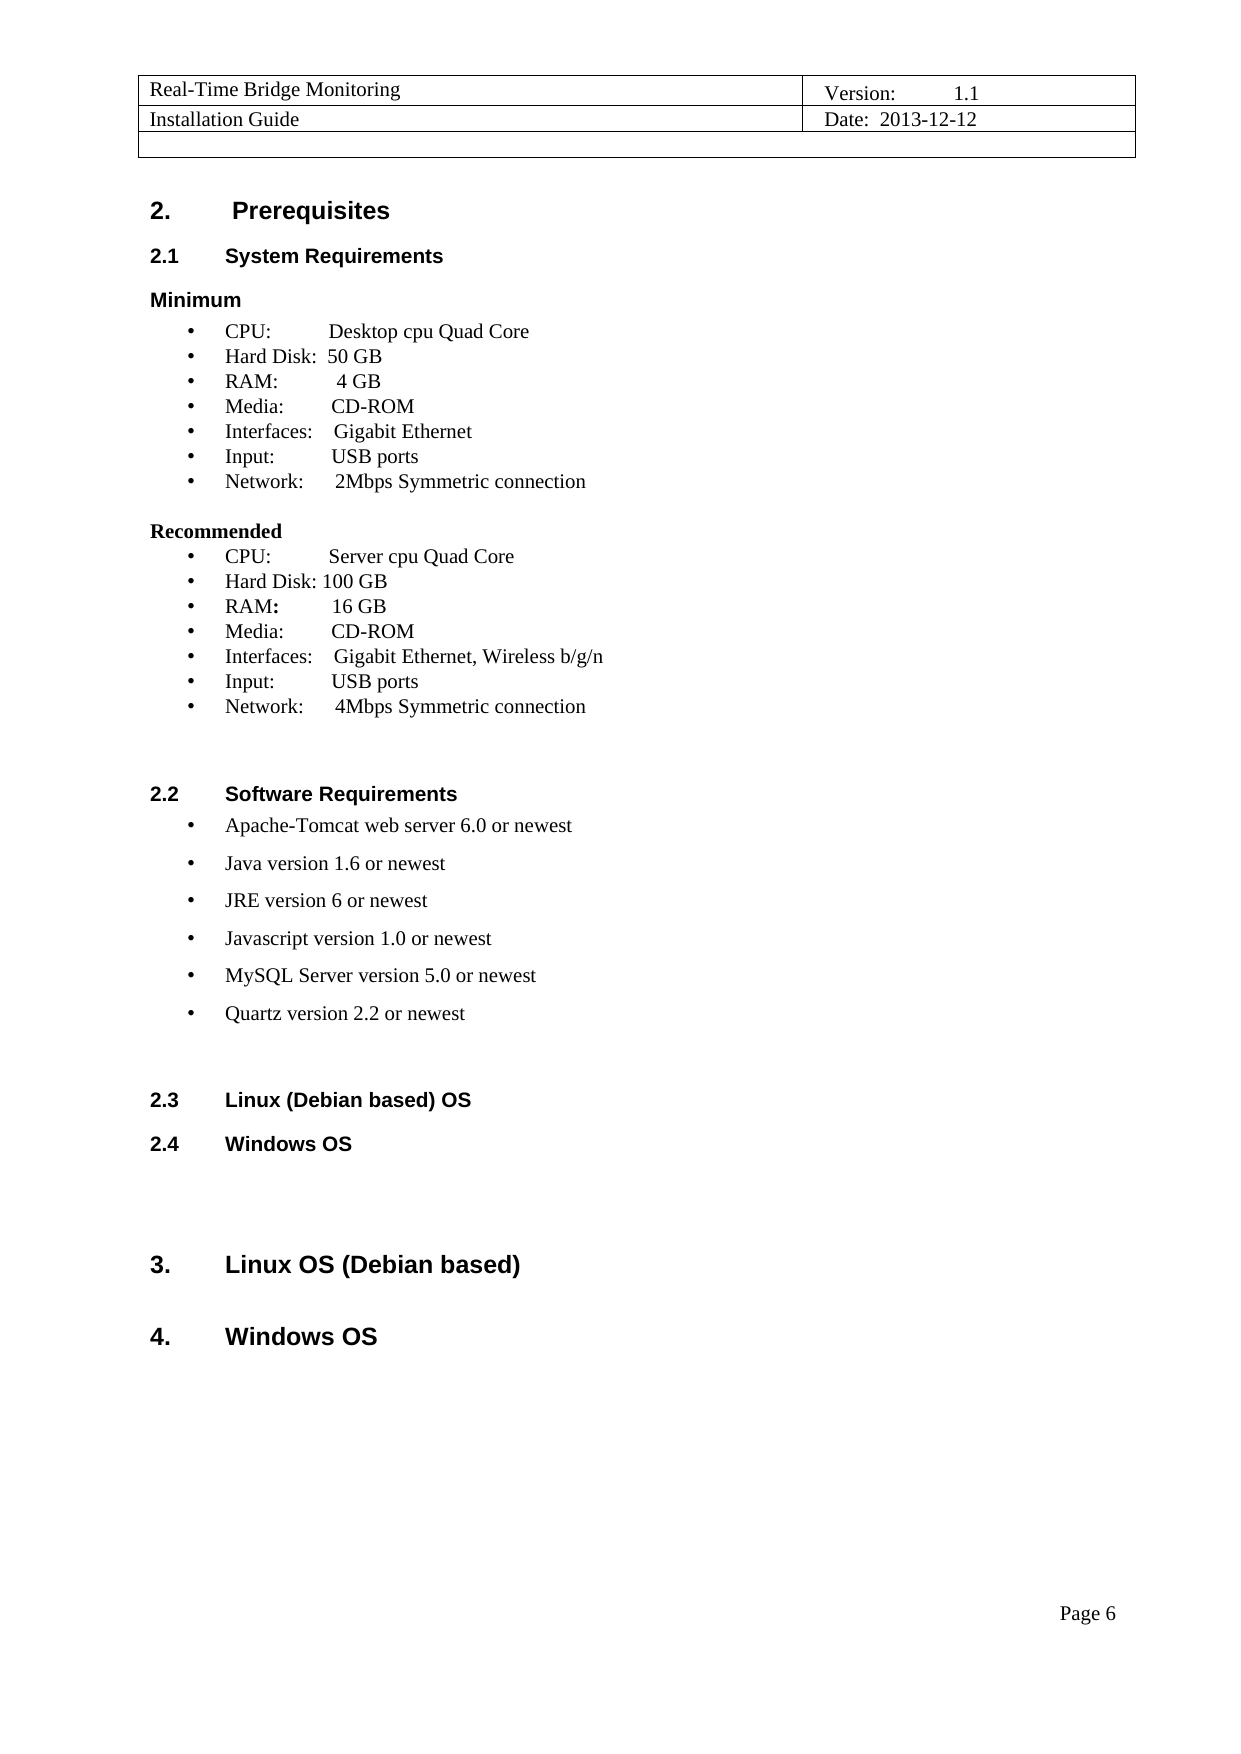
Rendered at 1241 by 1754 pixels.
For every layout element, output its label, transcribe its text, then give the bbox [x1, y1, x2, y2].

list MySQL Server version 5.0 or newest [187, 962, 1090, 987]
list Interfaces: Gigabit Ethernet, Wireless b/g/n [187, 643, 1090, 668]
list Hard Disk: 100 GB [187, 568, 1090, 593]
list CPU: Server cpu Quad Core [187, 543, 1090, 568]
subtitle Windows OS [150, 1322, 1090, 1351]
list Input: USB ports [187, 668, 1090, 693]
list Network: 2Mbps Symmetric connection [187, 468, 1090, 493]
subtitle Minimum [150, 287, 1090, 312]
subtitle Linux (Debian based) OS [150, 1087, 1090, 1112]
list RAM: 4 GB [187, 368, 1090, 393]
list RAM: 16 GB [187, 593, 1090, 618]
subtitle Windows OS [150, 1131, 1090, 1156]
list JRE version 6 or newest [187, 887, 1090, 912]
subtitle Prerequisites [150, 196, 1090, 224]
list Input: USB ports [187, 443, 1090, 468]
list Interfaces: Gigabit Ethernet [187, 418, 1090, 443]
list Network: 4Mbps Symmetric connection [187, 693, 1090, 718]
list Media: CD-ROM [187, 618, 1090, 643]
list CPU: Desktop cpu Quad Core [187, 318, 1090, 343]
list Media: CD-ROM [187, 393, 1090, 418]
subtitle Software Requirements [150, 781, 1090, 806]
list Javascript version 1.0 or newest [187, 924, 1090, 949]
text Recommended [150, 518, 1090, 543]
list Hard Disk: 50 GB [187, 343, 1090, 368]
list Apache-Tomcat web server 6.0 or newest [187, 812, 1090, 837]
subtitle System Requirements [150, 243, 1090, 268]
list Java version 1.6 or newest [187, 849, 1090, 874]
list Quartz version 2.2 or newest [187, 999, 1090, 1024]
subtitle Linux OS (Debian based) [150, 1249, 1090, 1278]
